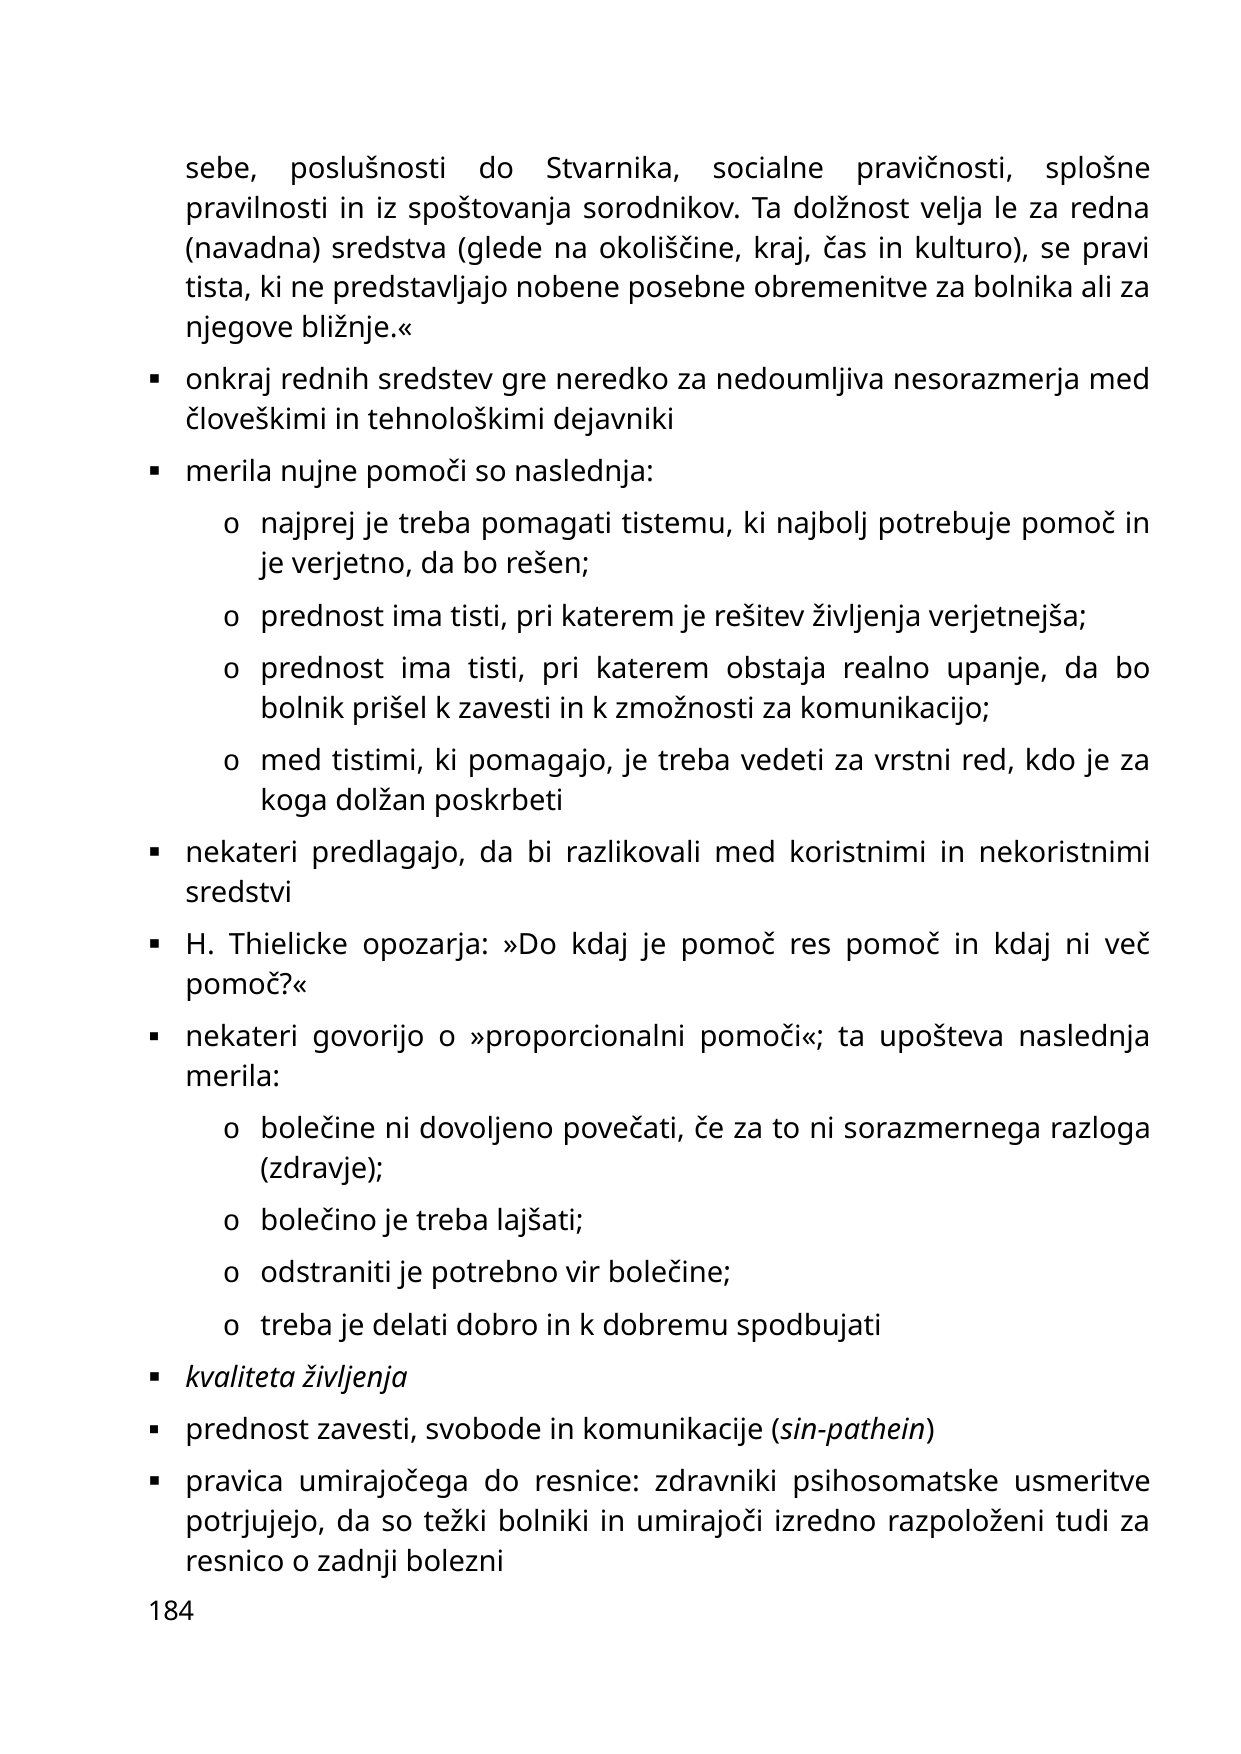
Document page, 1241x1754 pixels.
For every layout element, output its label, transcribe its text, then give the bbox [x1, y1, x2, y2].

list prednost ima tisti, pri katerem obstaja realno upanje, da bo bolnik prišel k zavesti in k zmožnosti za komunikacijo; [223, 647, 1152, 727]
list bolečino je treba lajšati; [223, 1199, 1152, 1239]
list bolečine ni dovoljeno povečati, če za to ni sorazmernega razloga (zdravje); [223, 1107, 1152, 1187]
list prednost ima tisti, pri katerem je rešitev življenja verjetnejša; [223, 595, 1152, 635]
list nekateri predlagajo, da bi razlikovali med koristnimi in nekoristnimi sredstvi [148, 831, 1152, 911]
list sebe, poslušnosti do Stvarnika, socialne pravičnosti, splošne pravilnosti in iz spoštovanja sorodnikov. Ta dolžnost velja le za redna (navadna) sredstva (glede na okoliščine, kraj, čas in kulturo), se pravi tista, ki ne predstavljajo nobene posebne obremenitve za bolnika ali za njegove bližnje.« [148, 148, 1152, 346]
list kvaliteta življenja [148, 1356, 1152, 1396]
list odstraniti je potrebno vir bolečine; [223, 1251, 1152, 1291]
list najprej je treba pomagati tistemu, ki najbolj potrebuje pomoč in je verjetno, da bo rešen; [223, 503, 1152, 582]
list treba je delati dobro in k dobremu spodbujati [223, 1304, 1152, 1344]
list H. Thielicke opozarja: »Do kdaj je pomoč res pomoč in kdaj ni več pomoč?« [148, 923, 1152, 1003]
list pravica umirajočega do resnice: zdravniki psihosomatske usmeritve potrjujejo, da so težki bolniki in umirajoči izredno razpoloženi tudi za resnico o zadnji bolezni [148, 1461, 1152, 1580]
list onkraj rednih sredstev gre neredko za nedoumljiva nesorazmerja med človeškimi in tehnološkimi dejavniki [148, 359, 1152, 438]
list nekateri govorijo o »proporcionalni pomoči«; ta upošteva naslednja merila: [148, 1015, 1152, 1094]
list med tistimi, ki pomagajo, je treba vedeti za vrstni red, kdo je za koga dolžan poskrbeti [223, 739, 1152, 819]
list prednost zavesti, svobode in komunikacije (sin-pathein) [148, 1408, 1152, 1448]
list merila nujne pomoči so naslednja: [148, 451, 1152, 490]
